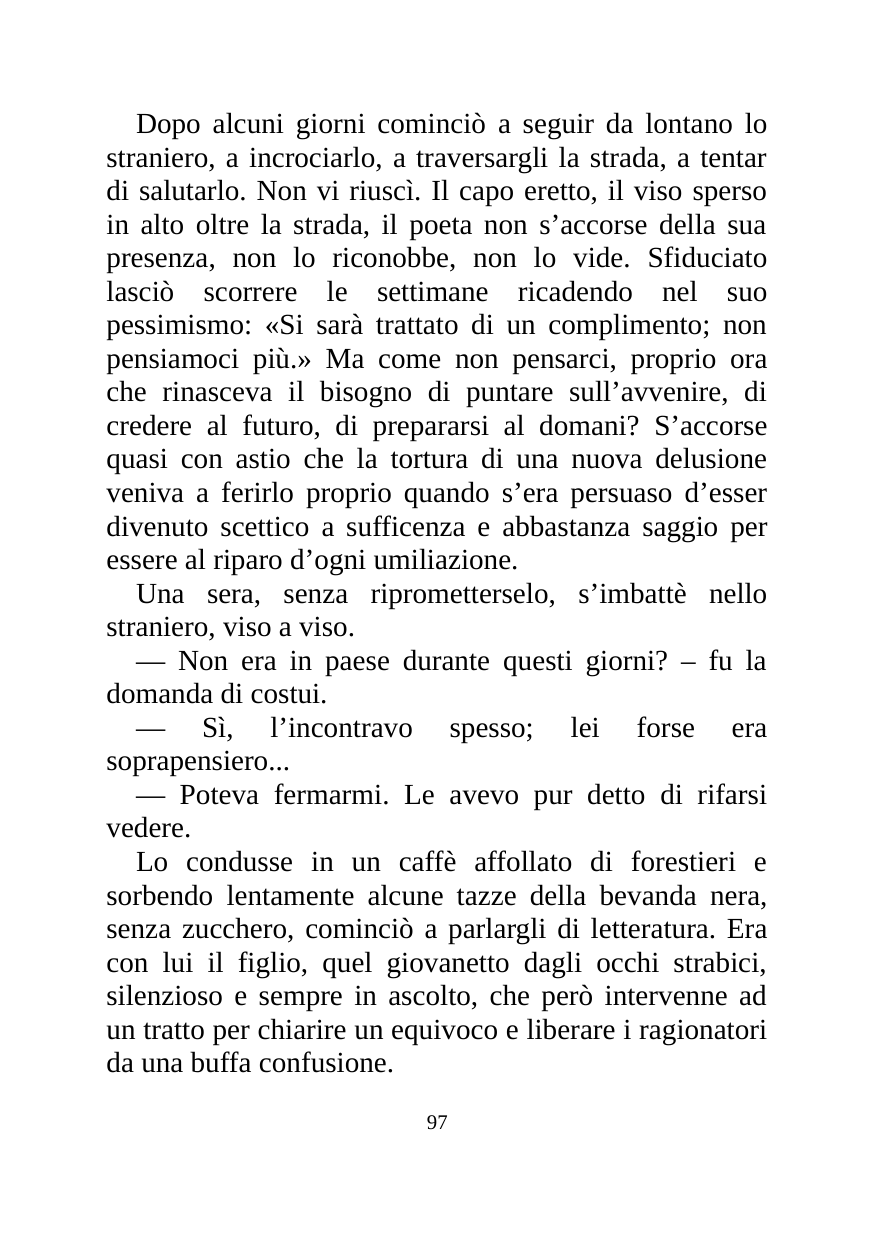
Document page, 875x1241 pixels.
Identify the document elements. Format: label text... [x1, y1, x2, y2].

text Una sera, senza riprometterselo, s’imbattè nello straniero, viso a viso. [106, 576, 768, 643]
text — Poteva fermarmi. Le avevo pur detto di rifarsi vedere. [106, 777, 768, 844]
text Dopo alcuni giorni cominciò a seguir da lontano lo straniero, a incrociarlo, a traversargli la strada, a tentar di salutarlo. Non vi riuscì. Il capo eretto, il viso sperso in alto oltre la strada, il poeta non s’accorse della sua presenza, non lo riconobbe, non lo vide. Sfiduciato lasciò scorrere le settimane ricadendo nel suo pessimismo: «Si sarà trattato di un complimento; non pensiamoci più.» Ma come non pensarci, proprio ora che rinasceva il bisogno di puntare sull’avvenire, di credere al futuro, di prepararsi al domani? S’accorse quasi con astio che la tortura di una nuova delusione veniva a ferirlo proprio quando s’era persuaso d’esser divenuto scettico a sufficenza e abbastanza saggio per essere al riparo d’ogni umiliazione. [106, 106, 768, 576]
text — Non era in paese durante questi giorni? – fu la domanda di costui. [106, 643, 768, 710]
text Lo condusse in un caffè affollato di forestieri e sorbendo lentamente alcune tazze della bevanda nera, senza zucchero, cominciò a parlargli di letteratura. Era con lui il figlio, quel giovanetto dagli occhi strabici, silenzioso e sempre in ascolto, che però intervenne ad un tratto per chiarire un equivoco e liberare i ragionatori da una buffa confusione. [106, 844, 768, 1079]
text — Sì, l’incontravo spesso; lei forse era soprapensiero... [106, 710, 768, 777]
